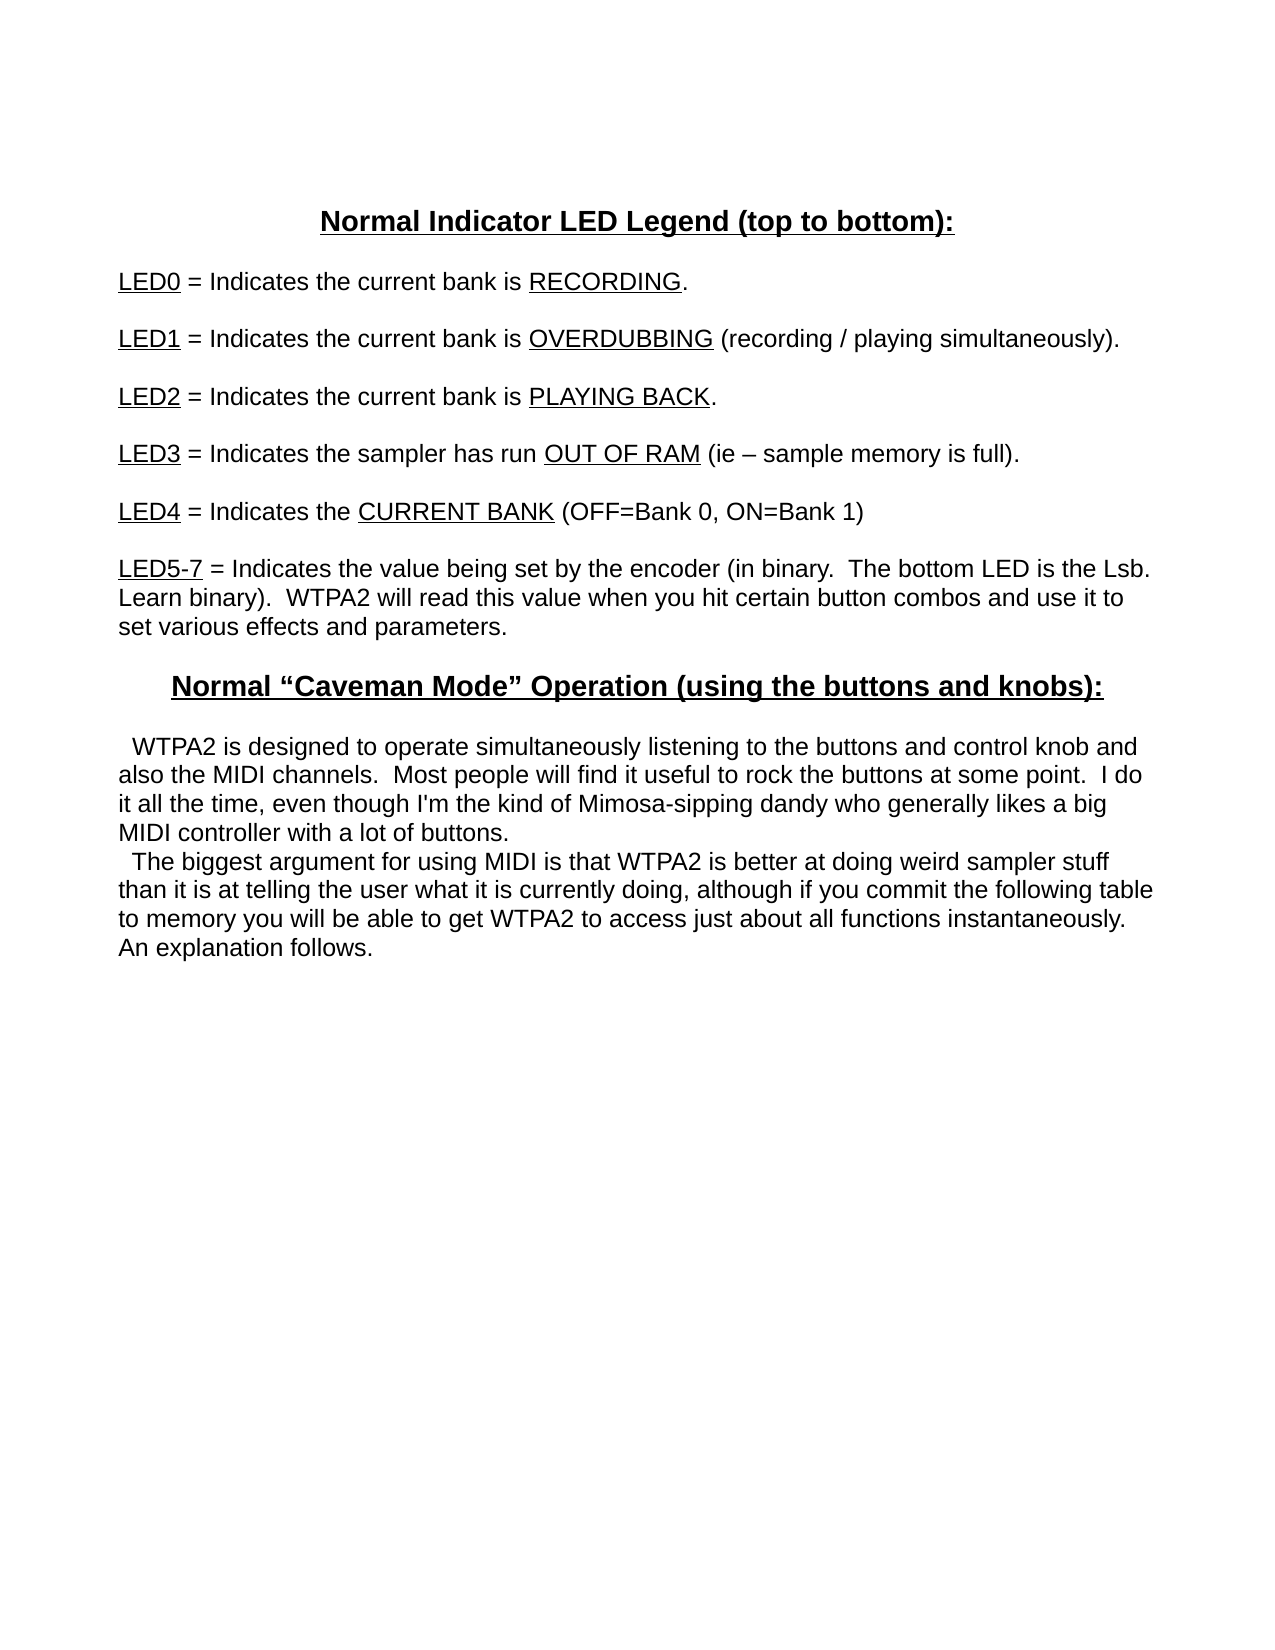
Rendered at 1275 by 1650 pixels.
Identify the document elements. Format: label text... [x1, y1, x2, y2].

text LED2 = Indicates the current bank is PLAYING BACK. [118, 382, 1157, 410]
text LED3 = Indicates the sampler has run OUT OF RAM (ie – sample memory is full). [118, 439, 1157, 468]
text LED5-7 = Indicates the value being set by the encoder (in binary. The bottom LED is the Lsb. Learn binary). WTPA2 will read this value when you hit certain button combos and use it to set various effects and parameters. [118, 554, 1157, 640]
text The biggest argument for using MIDI is that WTPA2 is better at doing weird sampler stuff than it is at telling the user what it is currently doing, although if you commit the following table to memory you will be able to get WTPA2 to access just about all functions instantaneously. An explanation follows. [118, 846, 1157, 961]
text WTPA2 is designed to operate simultaneously listening to the buttons and control knob and also the MIDI channels. Most people will find it useful to rock the buttons at some point. I do it all the time, even though I'm the kind of Mimosa-sipping dandy who generally likes a big MIDI controller with a lot of buttons. [118, 731, 1157, 846]
text Normal “Caveman Mode” Operation (using the buttons and knobs): [118, 669, 1157, 703]
text LED4 = Indicates the CURRENT BANK (OFF=Bank 0, ON=Bank 1) [118, 497, 1157, 525]
text Normal Indicator LED Legend (top to bottom): [118, 204, 1157, 238]
text LED1 = Indicates the current bank is OVERDUBBING (recording / playing simultaneously). [118, 324, 1157, 353]
text LED0 = Indicates the current bank is RECORDING. [118, 267, 1157, 295]
